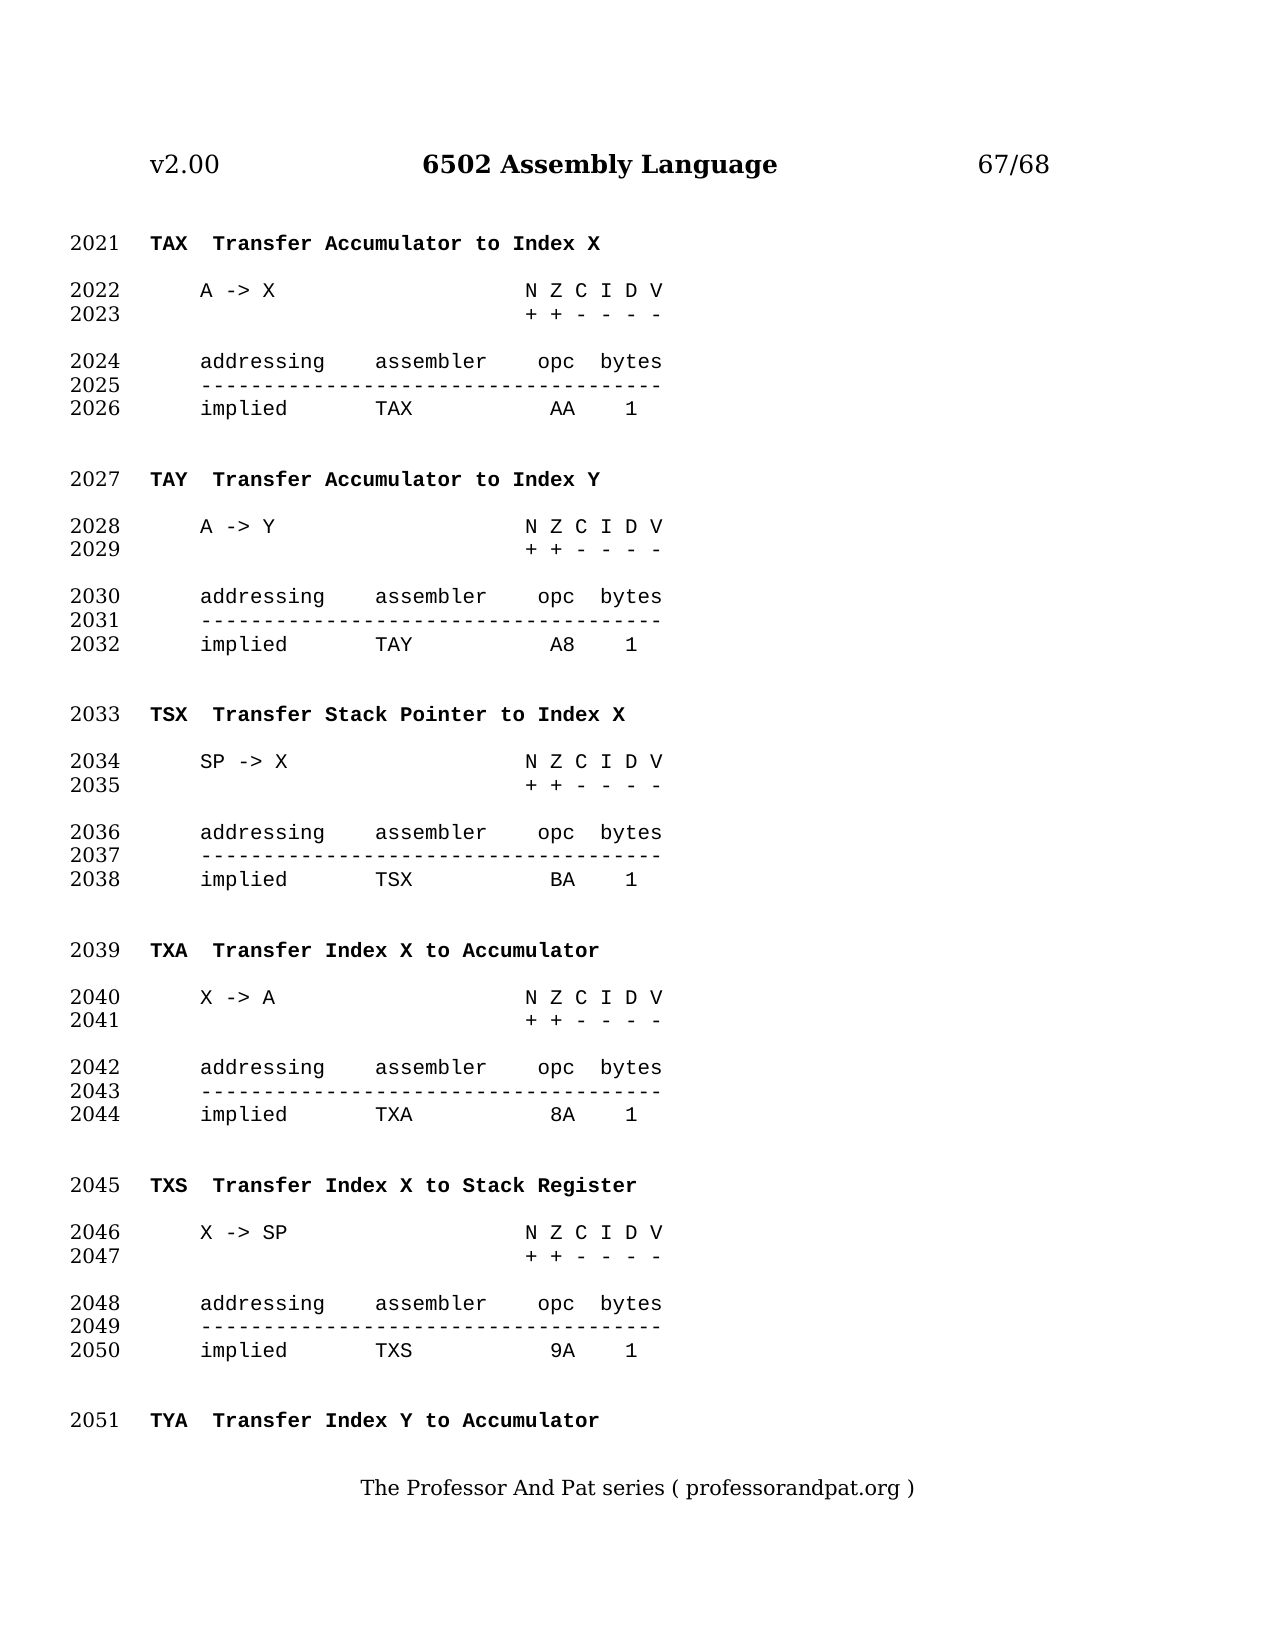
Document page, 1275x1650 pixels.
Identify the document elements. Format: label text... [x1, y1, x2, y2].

text X -> A N Z C I D V [150, 987, 1125, 1010]
text X -> SP N Z C I D V [150, 1222, 1125, 1246]
text addressing assembler opc bytes [150, 822, 1125, 846]
text TSX Transfer Stack Pointer to Index X [150, 704, 1125, 728]
text + + - - - - [150, 304, 1125, 328]
text TAX Transfer Accumulator to Index X [150, 233, 1125, 257]
text ------------------------------------- [150, 375, 1125, 398]
text A -> X N Z C I D V [150, 281, 1125, 304]
text ------------------------------------- [150, 1081, 1125, 1104]
text A -> Y N Z C I D V [150, 516, 1125, 539]
text addressing assembler opc bytes [150, 1057, 1125, 1081]
text ------------------------------------- [150, 846, 1125, 869]
text ------------------------------------- [150, 1316, 1125, 1340]
text ------------------------------------- [150, 610, 1125, 634]
text + + - - - - [150, 775, 1125, 798]
text + + - - - - [150, 1010, 1125, 1034]
text SP -> X N Z C I D V [150, 751, 1125, 775]
text TAY Transfer Accumulator to Index Y [150, 469, 1125, 492]
text addressing assembler opc bytes [150, 587, 1125, 610]
text implied TAY A8 1 [150, 634, 1125, 657]
text addressing assembler opc bytes [150, 351, 1125, 375]
text implied TAX AA 1 [150, 398, 1125, 422]
text TXA Transfer Index X to Accumulator [150, 940, 1125, 963]
text implied TXA 8A 1 [150, 1104, 1125, 1128]
text implied TSX BA 1 [150, 869, 1125, 893]
text TYA Transfer Index Y to Accumulator [150, 1411, 1125, 1434]
text + + - - - - [150, 539, 1125, 563]
text addressing assembler opc bytes [150, 1293, 1125, 1316]
text implied TXS 9A 1 [150, 1340, 1125, 1363]
text + + - - - - [150, 1246, 1125, 1269]
text TXS Transfer Index X to Stack Register [150, 1175, 1125, 1199]
